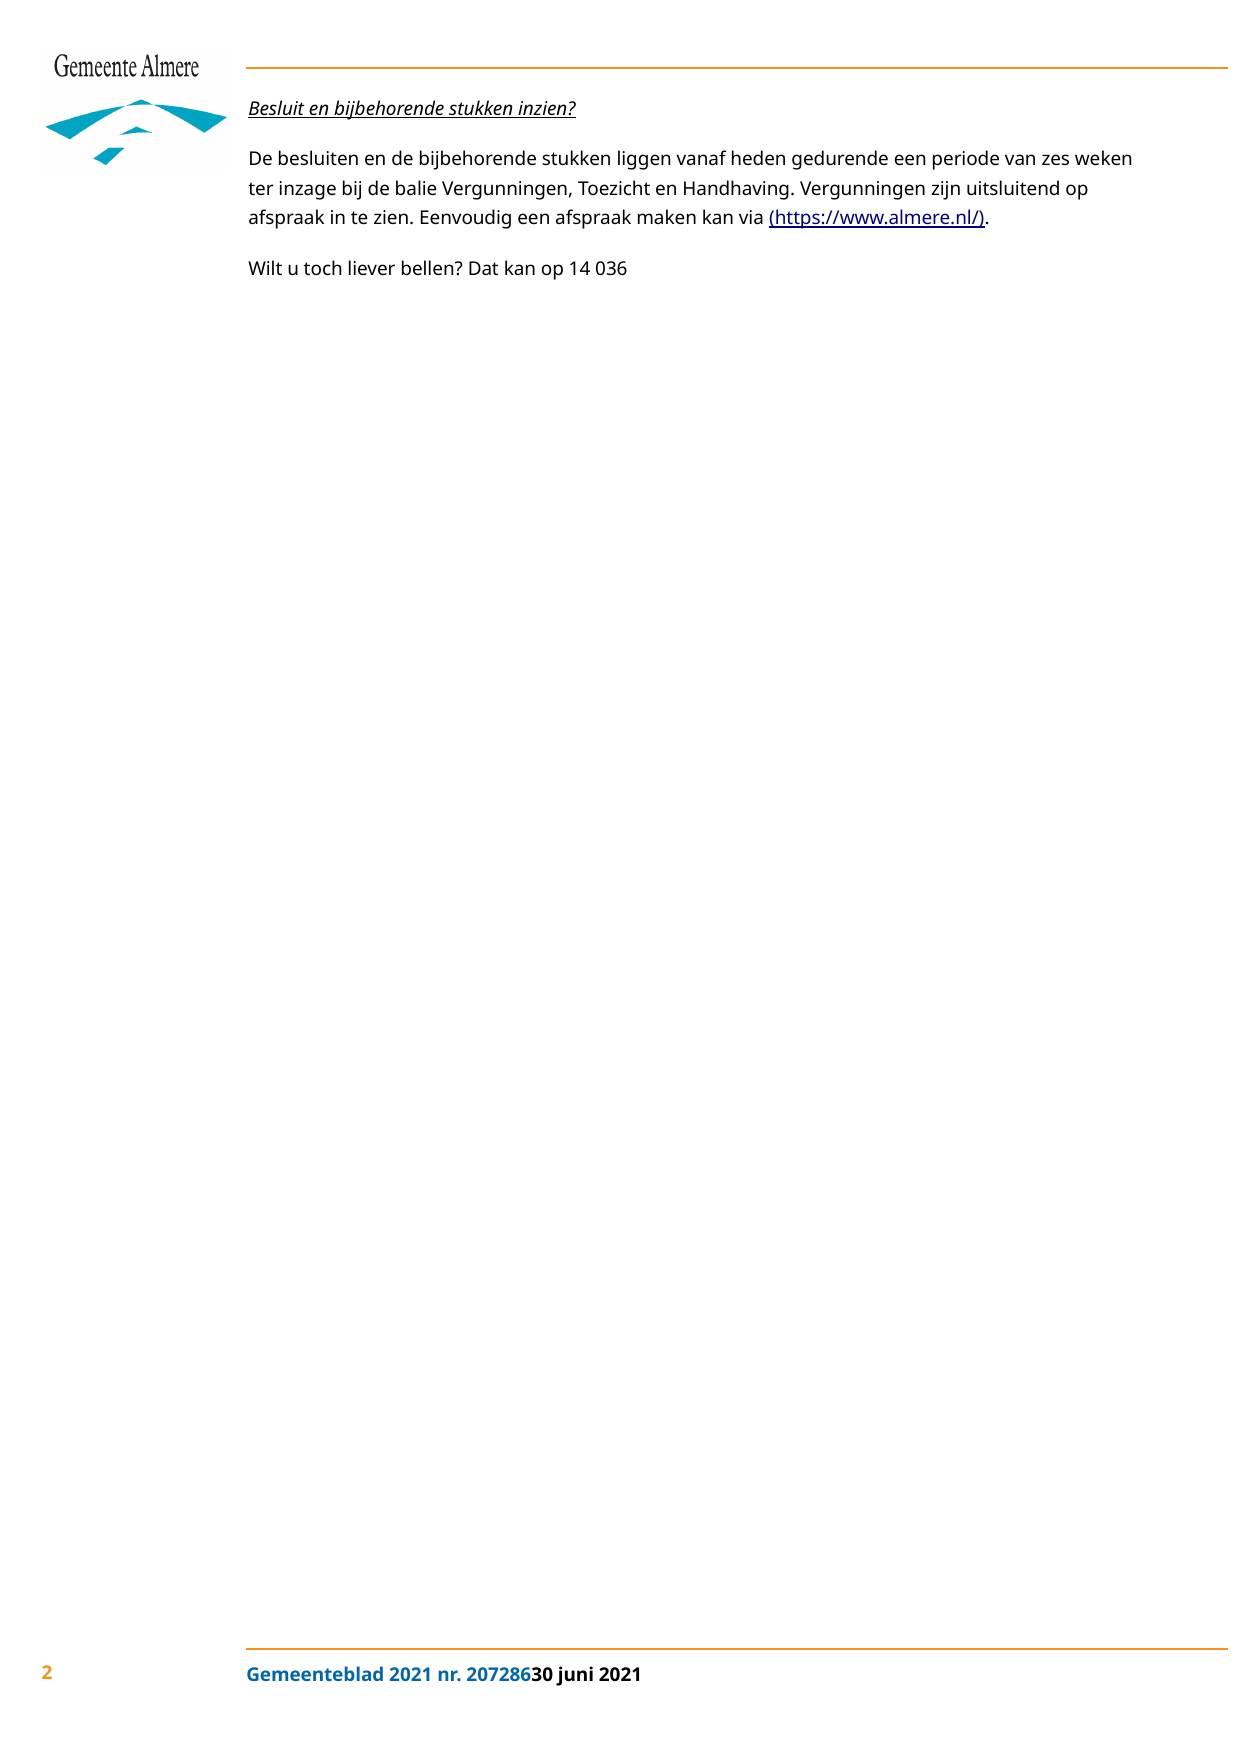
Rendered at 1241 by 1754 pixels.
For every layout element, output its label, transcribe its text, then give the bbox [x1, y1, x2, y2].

text Besluit en bijbehorende stukken inzien? [248, 95, 1152, 121]
text Wilt u toch liever bellen? Dat kan op 14 036 [248, 255, 1152, 281]
picture [41, 47, 231, 172]
text De besluiten en de bijbehorende stukken liggen vanaf heden gedurende een periode van zes weken ter inzage bij de balie Vergunningen, Toezicht en Handhaving. Vergunningen zijn uitsluitend op afspraak in te zien. Eenvoudig een afspraak maken kan via (https://www.almere.nl/). [248, 145, 1152, 230]
